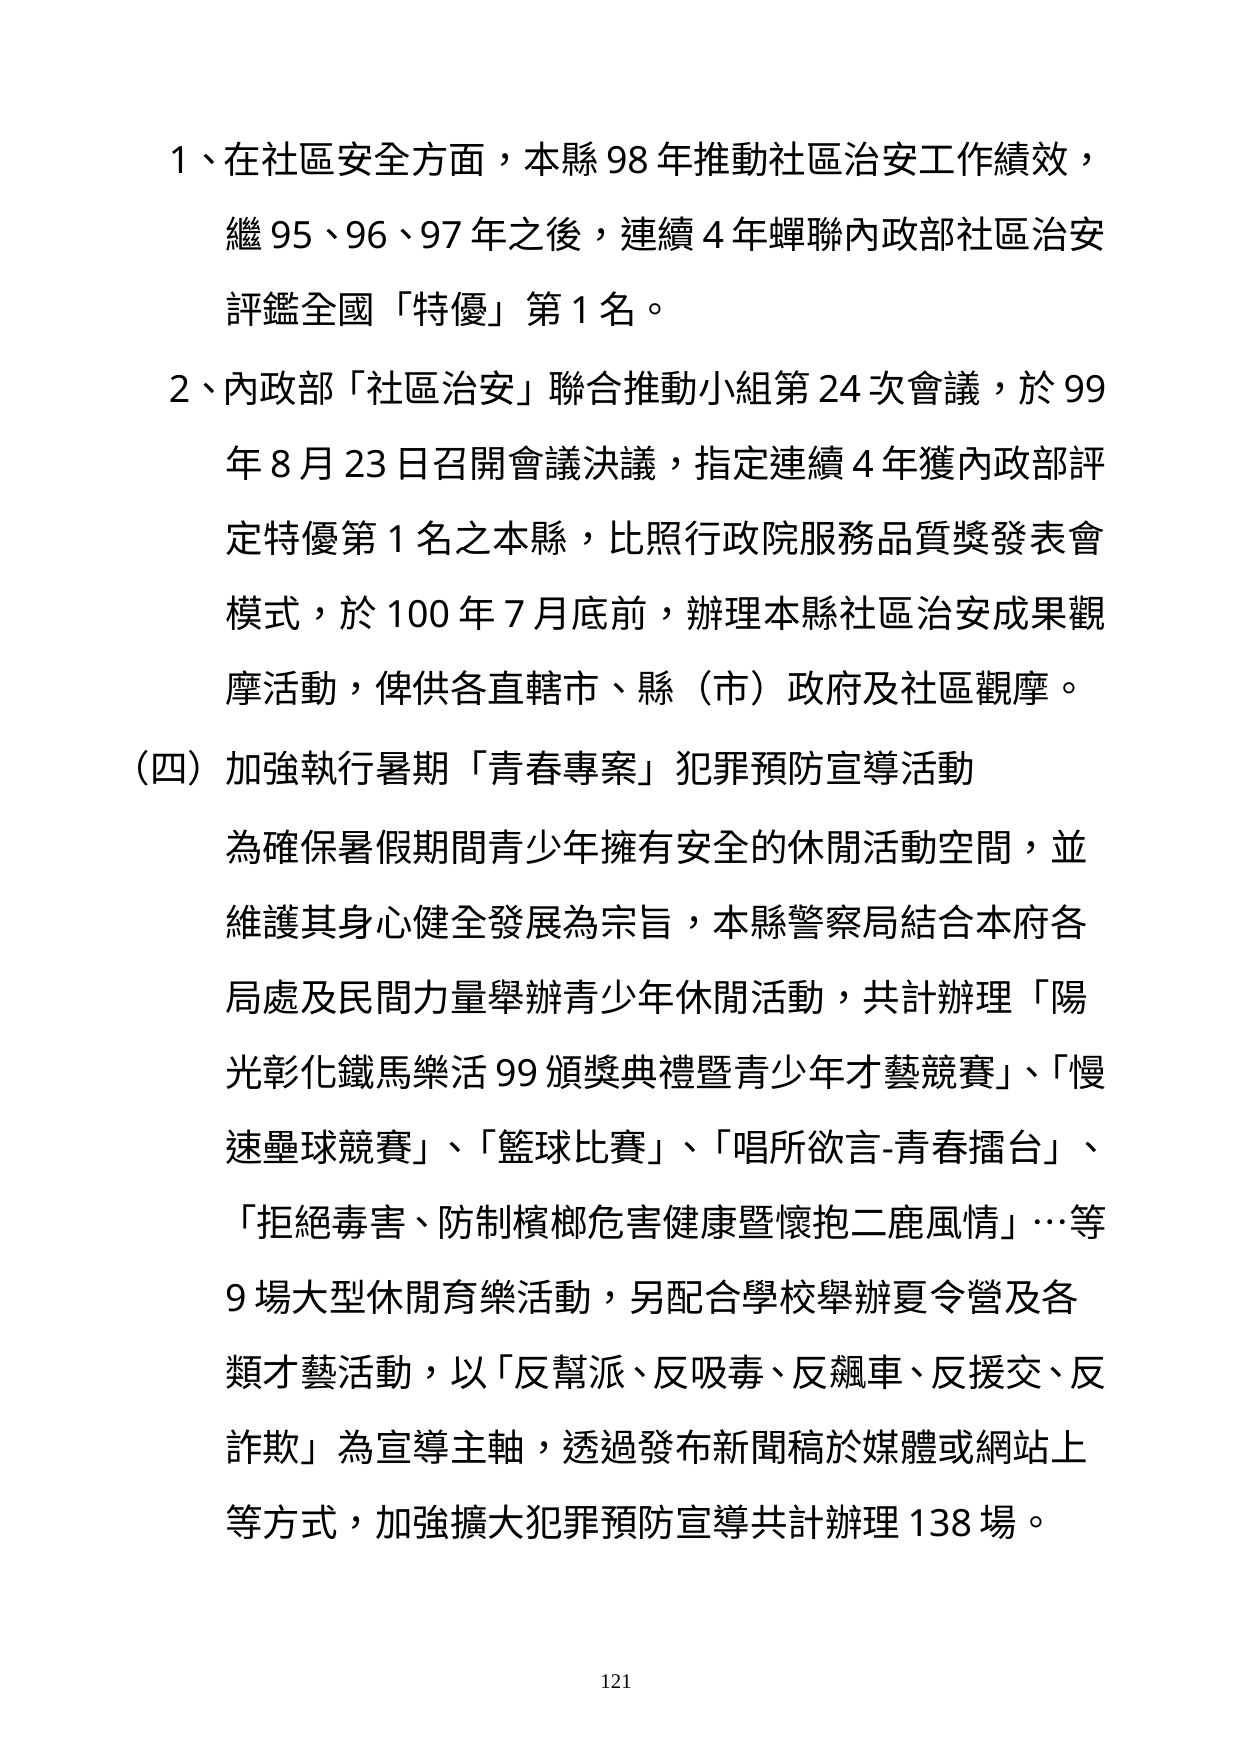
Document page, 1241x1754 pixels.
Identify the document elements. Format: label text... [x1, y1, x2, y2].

text 1、在社區安全方面，本縣98年推動社區治安工作績效，繼95、96、97年之後，連續4年蟬聯內政部社區治安評鑑全國「特優」第1名。 [169, 120, 1106, 345]
text 2、內政部「社區治安」聯合推動小組第24次會議，於99年8月23日召開會議決議，指定連續4年獲內政部評定特優第1名之本縣，比照行政院服務品質獎發表會模式，於100年7月底前，辦理本縣社區治安成果觀摩活動，俾供各直轄市、縣（市）政府及社區觀摩。 [169, 349, 1106, 724]
text 為確保暑假期間青少年擁有安全的休閒活動空間，並維護其身心健全發展為宗旨，本縣警察局結合本府各局處及民間力量舉辦青少年休閒活動，共計辦理「陽光彰化鐵馬樂活99頒獎典禮暨青少年才藝競賽」、「慢速壘球競賽」、「籃球比賽」、「唱所欲言-青春擂台」、「拒絕毒害、防制檳榔危害健康暨懷抱二鹿風情」…等9場大型休閒育樂活動，另配合學校舉辦夏令營及各類才藝活動，以「反幫派、反吸毒、反飆車、反援交、反詐欺」為宣導主軸，透過發布新聞稿於媒體或網站上等方式，加強擴大犯罪預防宣導共計辦理138場。 [225, 807, 1106, 1557]
text （四）加強執行暑期「青春專案」犯罪預防宣導活動 [112, 728, 1106, 803]
